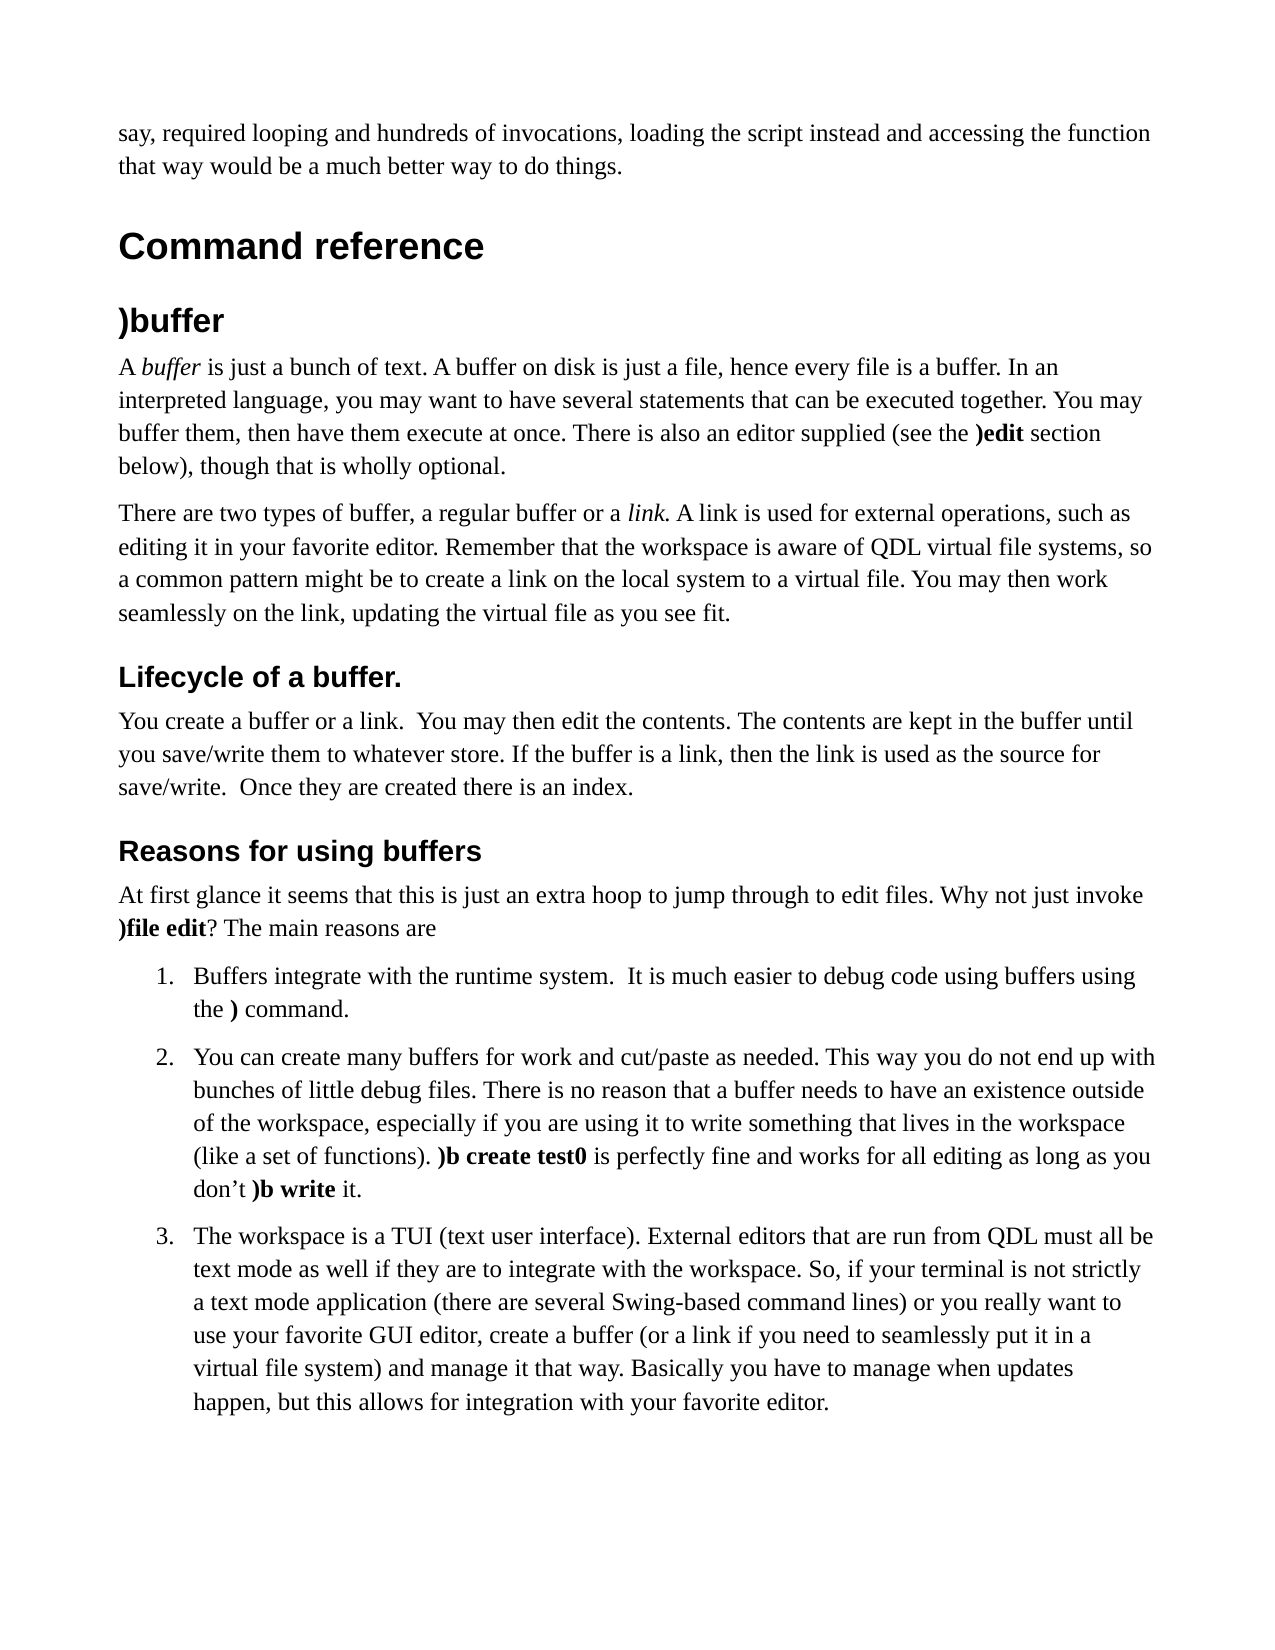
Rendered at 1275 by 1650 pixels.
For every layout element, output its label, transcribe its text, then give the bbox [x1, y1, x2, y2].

subtitle Lifecycle of a buffer. [118, 660, 1157, 693]
list Buffers integrate with the runtime system. It is much easier to debug code using buffers using the ) command. [156, 961, 1157, 1023]
text There are two types of buffer, a regular buffer or a link. A link is used for external operations, such as editing it in your favorite editor. Remember that the workspace is aware of QDL virtual file systems, so a common pattern might be to create a link on the local system to a virtual file. You may then work seamlessly on the link, updating the virtual file as you see fit. [118, 498, 1157, 626]
list The workspace is a TUI (text user interface). External editors that are run from QDL must all be text mode as well if they are to integrate with the workspace. So, if your terminal is not strictly a text mode application (there are several Swing-based command lines) or you really want to use your favorite GUI editor, create a buffer (or a link if you need to seamlessly put it in a virtual file system) and manage it that way. Basically you have to manage when updates happen, but this allows for integration with your favorite editor. [156, 1221, 1157, 1415]
subtitle Command reference [118, 224, 1157, 267]
list You can create many buffers for work and cut/paste as needed. This way you do not end up with bunches of little debug files. There is no reason that a buffer needs to have an existence outside of the workspace, especially if you are using it to write something that lives in the workspace (like a set of functions). )b create test0 is perfectly fine and works for all editing as long as you don’t )b write it. [156, 1042, 1157, 1203]
subtitle Reasons for using buffers [118, 834, 1157, 868]
text A buffer is just a bunch of text. A buffer on disk is just a file, hence every file is a buffer. In an interpreted language, you may want to have several statements that can be executed together. You may buffer them, then have them execute at once. There is also an editor supplied (see the )edit section below), though that is wholly optional. [118, 352, 1157, 480]
subtitle )buffer [118, 301, 1157, 339]
text You create a buffer or a link. You may then edit the contents. The contents are kept in the buffer until you save/write them to whatever store. If the buffer is a link, then the link is used as the source for save/write. Once they are created there is an index. [118, 706, 1157, 801]
text say, required looping and hundreds of invocations, loading the script instead and accessing the function that way would be a much better way to do things. [118, 118, 1157, 180]
text At first glance it seems that this is just an extra hoop to jump through to edit files. Why not just invoke )file edit? The main reasons are [118, 881, 1157, 942]
